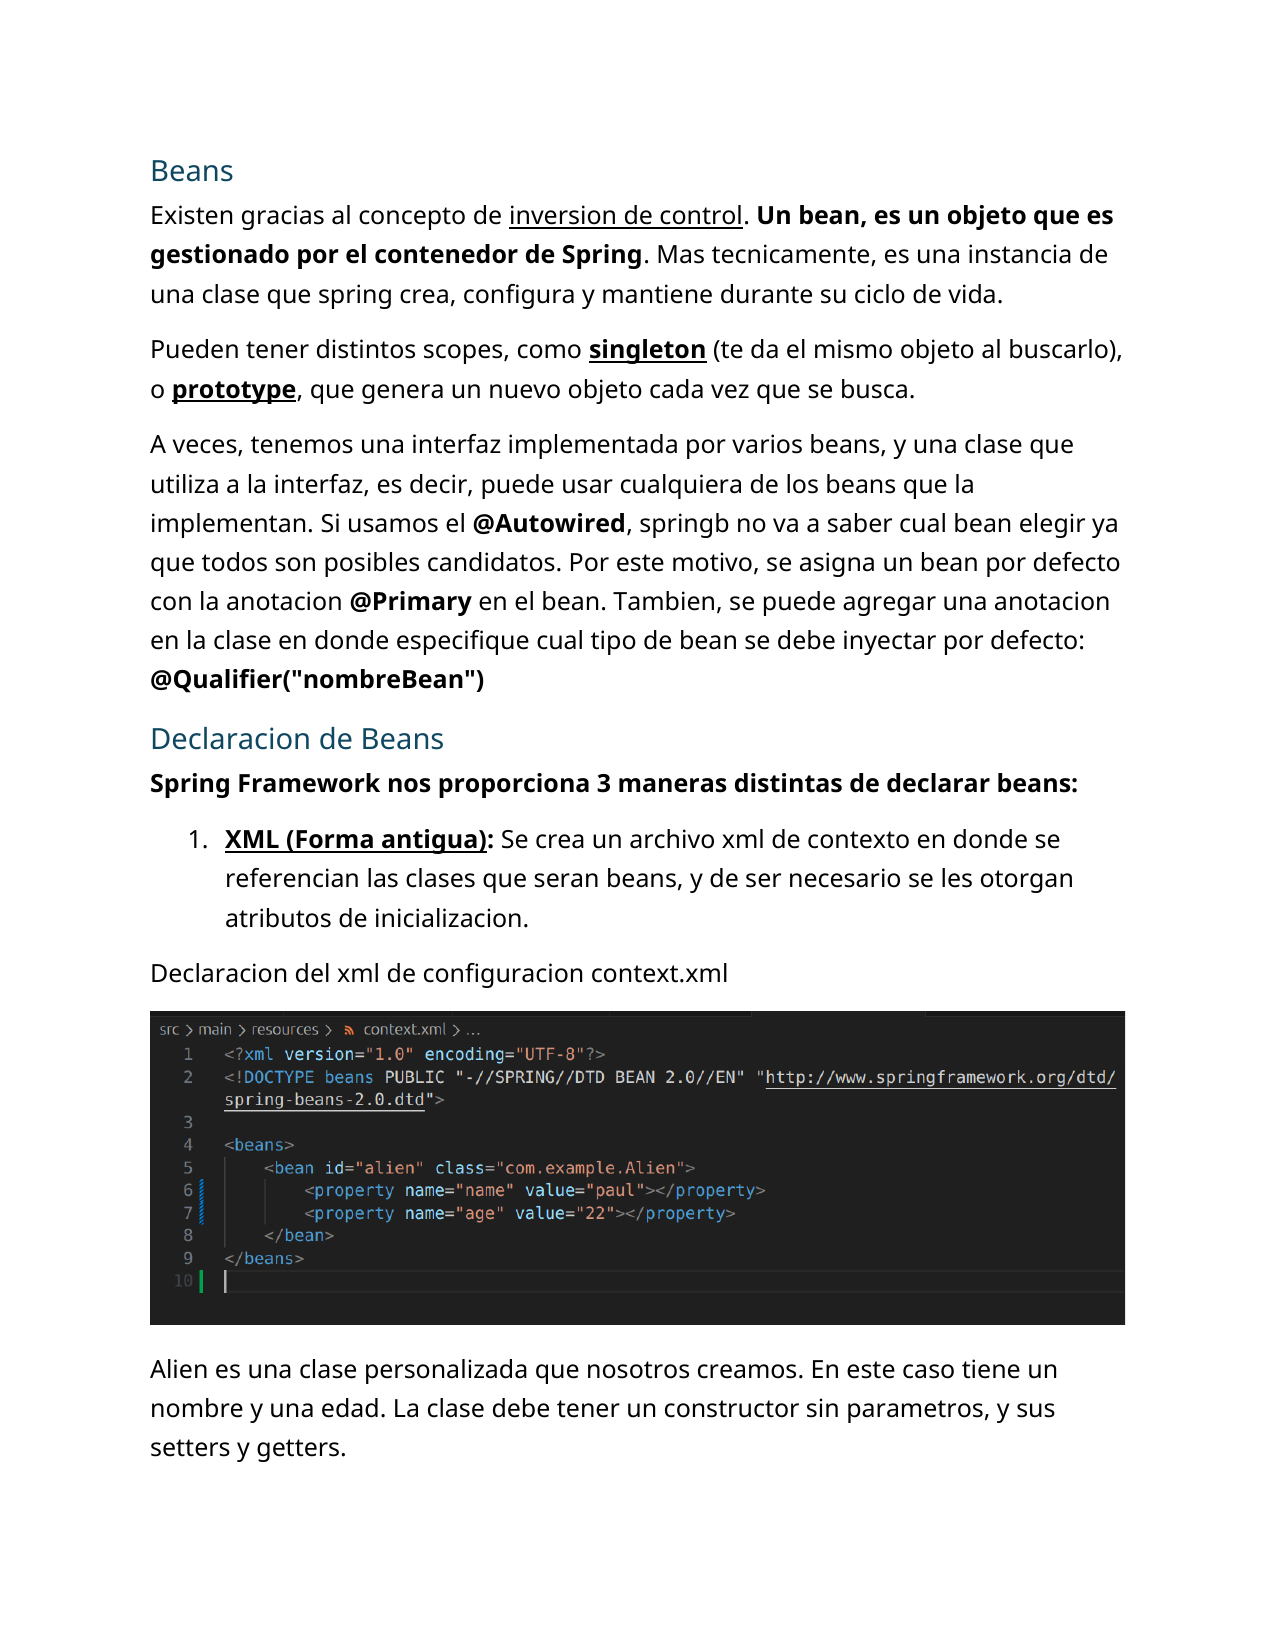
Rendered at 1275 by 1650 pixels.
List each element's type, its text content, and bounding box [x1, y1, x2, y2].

text Existen gracias al concepto de inversion de control. Un bean, es un objeto que es gestionado por el contenedor de Spring. Mas tecnicamente, es una instancia de una clase que spring crea, configura y mantiene durante su ciclo de vida. [150, 198, 1125, 310]
picture [150, 1011, 1125, 1325]
text A veces, tenemos una interfaz implementada por varios beans, y una clase que utiliza a la interfaz, es decir, puede usar cualquiera de los beans que la implementan. Si usamos el @Autowired, springb no va a saber cual bean elegir ya que todos son posibles candidatos. Por este motivo, se asigna un bean por defecto con la anotacion @Primary en el bean. Tambien, se puede agregar una anotacion en la clase en donde especifique cual tipo de bean se debe inyectar por defecto: @Qualifier("nombreBean") [150, 427, 1125, 696]
subtitle Beans [150, 150, 1125, 190]
text Spring Framework nos proporciona 3 maneras distintas de declarar beans: [150, 766, 1125, 800]
subtitle Declaracion de Beans [150, 718, 1125, 758]
text Pueden tener distintos scopes, como singleton (te da el mismo objeto al buscarlo), o prototype, que genera un nuevo objeto cada vez que se busca. [150, 332, 1125, 405]
list XML (Forma antigua): Se crea un archivo xml de contexto en donde se referencian las clases que seran beans, y de ser necesario se les otorgan atributos de inicializacion. [187, 822, 1125, 934]
text Alien es una clase personalizada que nosotros creamos. En este caso tiene un nombre y una edad. La clase debe tener un constructor sin parametros, y sus setters y getters. [150, 1325, 1125, 1464]
text Declaracion del xml de configuracion context.xml [150, 956, 1125, 990]
